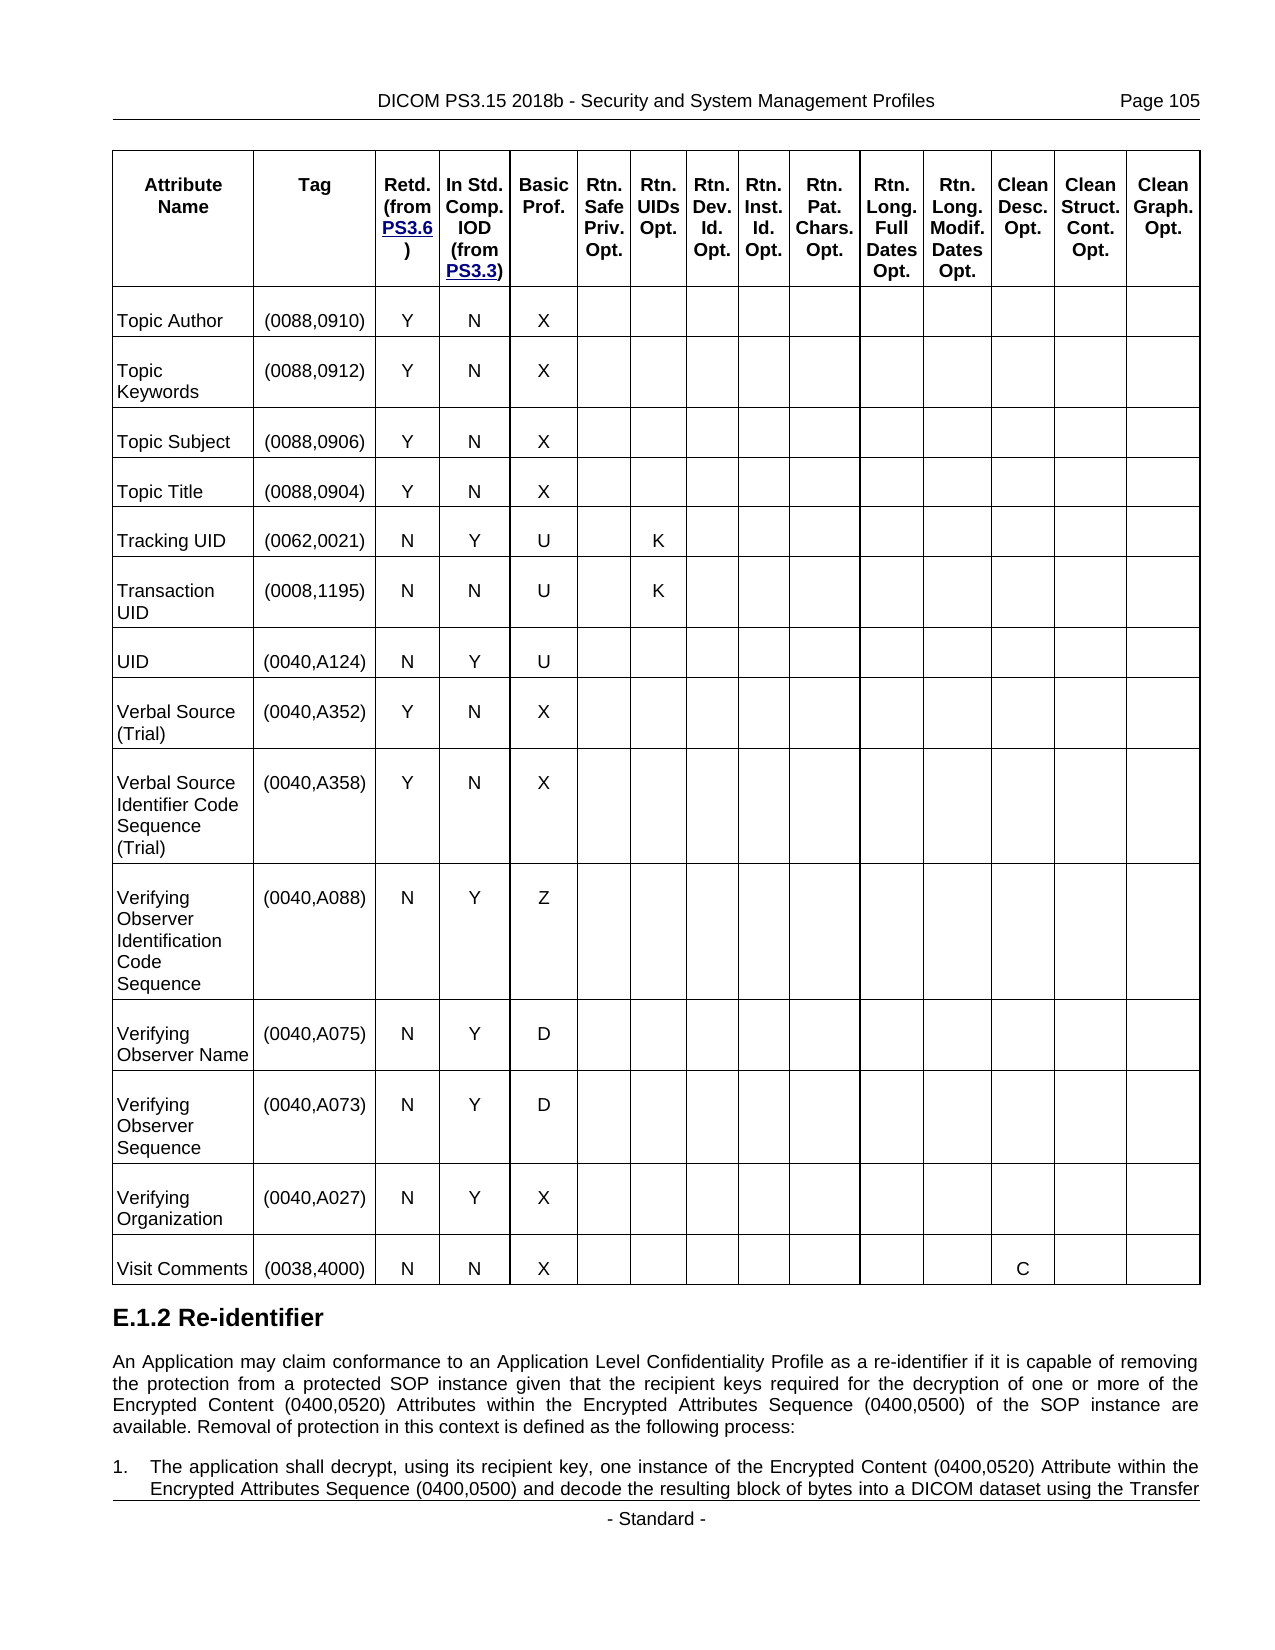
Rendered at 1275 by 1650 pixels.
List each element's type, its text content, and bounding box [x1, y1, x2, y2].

table_cell [790, 749, 859, 862]
table_cell (0040,A352) [254, 678, 375, 748]
table_cell [687, 749, 738, 862]
table_cell [924, 749, 991, 862]
table_header Rtn. Safe Priv. Opt. [578, 151, 630, 286]
table_cell [992, 749, 1054, 862]
table_cell N [440, 287, 509, 336]
table_cell N [440, 458, 509, 506]
table_cell [1055, 1235, 1126, 1283]
table_header Clean Struct. Cont. Opt. [1055, 151, 1126, 286]
table_cell [1127, 557, 1199, 627]
table_cell [1127, 628, 1199, 677]
table_cell [687, 337, 738, 407]
table_cell D [511, 1071, 577, 1162]
table_cell [992, 287, 1054, 336]
table_header Attribute Name [113, 151, 253, 286]
table_cell [790, 507, 859, 556]
table_cell X [511, 408, 577, 457]
table_cell X [511, 458, 577, 506]
table_cell Y [376, 337, 439, 407]
table_cell [578, 864, 630, 998]
table_cell [790, 864, 859, 998]
table_cell Topic Title [113, 458, 253, 506]
table_cell [739, 408, 789, 457]
table_header Rtn. UIDs Opt. [631, 151, 686, 286]
table_cell [861, 628, 923, 677]
table_header Rtn. Inst. Id. Opt. [739, 151, 789, 286]
table_cell [861, 287, 923, 336]
table_cell [578, 458, 630, 506]
table_cell Y [440, 864, 509, 998]
table_cell [687, 458, 738, 506]
table_cell [739, 1164, 789, 1234]
table_cell [924, 1164, 991, 1234]
table_cell [790, 1235, 859, 1283]
table_cell [861, 507, 923, 556]
table_cell [1055, 557, 1126, 627]
table_cell [992, 1164, 1054, 1234]
table_cell [790, 458, 859, 506]
table_cell [578, 557, 630, 627]
table_cell [687, 507, 738, 556]
table_cell [739, 628, 789, 677]
table_cell [861, 408, 923, 457]
table_cell [790, 628, 859, 677]
table_cell [631, 1235, 686, 1283]
table_cell X [511, 287, 577, 336]
table_cell Topic Author [113, 287, 253, 336]
table_cell [992, 864, 1054, 998]
table_cell (0088,0910) [254, 287, 375, 336]
table_cell Verbal Source (Trial) [113, 678, 253, 748]
table_cell [687, 628, 738, 677]
table_cell [1055, 287, 1126, 336]
table_cell [1127, 864, 1199, 998]
table_cell U [511, 557, 577, 627]
table_cell Verifying Observer Identification Code Sequence [113, 864, 253, 998]
table_cell N [376, 1071, 439, 1162]
table_cell [687, 678, 738, 748]
table_cell [861, 337, 923, 407]
table_cell [739, 458, 789, 506]
table_cell [790, 557, 859, 627]
table_cell [578, 408, 630, 457]
table_cell (0038,4000) [254, 1235, 375, 1283]
table_cell N [440, 1235, 509, 1283]
table_cell [924, 458, 991, 506]
text An Application may claim conformance to an Application Level Confidentiality Profile as a re-identifier if it is capable of removing the protection from a protected SOP instance given that the recipient keys required for the decryption of one or more of the Encrypted Content (0400,0520) Attributes within the Encrypted Attributes Sequence (0400,0500) of the SOP instance are available. Removal of protection in this context is defined as the following process: [112, 1351, 1200, 1437]
table_header In Std. Comp. IOD (from PS3.3) [440, 151, 509, 286]
table_cell X [511, 337, 577, 407]
table_cell [1127, 458, 1199, 506]
table_cell [687, 1000, 738, 1070]
table_cell (0040,A073) [254, 1071, 375, 1162]
table_header Basic Prof. [511, 151, 577, 286]
table_cell D [511, 1000, 577, 1070]
table_cell [739, 678, 789, 748]
table_cell N [376, 557, 439, 627]
table_cell (0040,A088) [254, 864, 375, 998]
table_cell N [376, 1164, 439, 1234]
table_cell N [440, 337, 509, 407]
table_cell N [440, 678, 509, 748]
table_cell [861, 864, 923, 998]
table_cell [739, 1235, 789, 1283]
table_cell [1055, 864, 1126, 998]
table_cell [1127, 678, 1199, 748]
table_cell X [511, 678, 577, 748]
table_cell X [511, 1164, 577, 1234]
table_cell [861, 1071, 923, 1162]
table_cell Tracking UID [113, 507, 253, 556]
table_cell [1055, 1164, 1126, 1234]
table_cell [924, 1000, 991, 1070]
table_header Rtn. Long. Modif. Dates Opt. [924, 151, 991, 286]
table_cell [739, 864, 789, 998]
table_cell [861, 749, 923, 862]
table_cell [924, 1235, 991, 1283]
table_cell [790, 408, 859, 457]
table_cell Y [376, 287, 439, 336]
table_cell [992, 408, 1054, 457]
table_cell Verbal Source Identifier Code Sequence (Trial) [113, 749, 253, 862]
table_cell [1127, 1164, 1199, 1234]
table_cell [924, 337, 991, 407]
table_cell N [440, 408, 509, 457]
table_cell (0040,A358) [254, 749, 375, 862]
table_cell N [376, 864, 439, 998]
table_cell Y [440, 1071, 509, 1162]
table_cell [739, 507, 789, 556]
table_cell Y [440, 1000, 509, 1070]
table_cell N [376, 628, 439, 677]
table_cell [790, 678, 859, 748]
table_cell Y [440, 507, 509, 556]
table_cell [1055, 507, 1126, 556]
table_cell [578, 1235, 630, 1283]
table_header Tag [254, 151, 375, 286]
table_cell (0062,0021) [254, 507, 375, 556]
table_cell Transaction UID [113, 557, 253, 627]
table_cell [631, 864, 686, 998]
table_cell [992, 678, 1054, 748]
table_cell [790, 287, 859, 336]
table_cell Y [440, 1164, 509, 1234]
table_cell U [511, 507, 577, 556]
table_cell U [511, 628, 577, 677]
table_cell [631, 287, 686, 336]
table_cell [861, 1235, 923, 1283]
table_header Rtn. Dev. Id. Opt. [687, 151, 738, 286]
table_cell [924, 1071, 991, 1162]
table_cell (0088,0906) [254, 408, 375, 457]
table_cell [687, 408, 738, 457]
table_cell [1055, 749, 1126, 862]
table_cell [578, 1000, 630, 1070]
table_cell [578, 287, 630, 336]
table_cell [739, 337, 789, 407]
table_cell [924, 678, 991, 748]
table_cell [992, 337, 1054, 407]
table_cell (0088,0912) [254, 337, 375, 407]
list The application shall decrypt, using its recipient key, one instance of the Encrypted Content (0400,0520) Attribute within the Encrypted Attributes Sequence (0400,0500) and decode the resulting block of bytes into a DICOM dataset using the Transfer [112, 1456, 1200, 1499]
table_cell [578, 1071, 630, 1162]
table_cell X [511, 749, 577, 862]
text E.1.2 Re-identifier [112, 1303, 1200, 1332]
table_cell [861, 557, 923, 627]
table_cell C [992, 1235, 1054, 1283]
table_cell [631, 337, 686, 407]
table_cell Verifying Observer Sequence [113, 1071, 253, 1162]
table_header Clean Desc. Opt. [992, 151, 1054, 286]
table_cell Y [440, 628, 509, 677]
table_cell [861, 458, 923, 506]
table_cell [790, 1164, 859, 1234]
table_cell Topic Keywords [113, 337, 253, 407]
table_cell [631, 458, 686, 506]
table_cell Y [376, 408, 439, 457]
table_cell [631, 749, 686, 862]
table_cell Verifying Organization [113, 1164, 253, 1234]
table_cell N [440, 749, 509, 862]
table_cell [924, 408, 991, 457]
table_cell [687, 1164, 738, 1234]
table_cell N [376, 507, 439, 556]
table_cell [1127, 287, 1199, 336]
table_cell [739, 1000, 789, 1070]
table_cell [790, 1071, 859, 1162]
table_cell N [440, 557, 509, 627]
table_cell [924, 628, 991, 677]
table_cell [687, 287, 738, 336]
table_cell Y [376, 749, 439, 862]
table_cell (0088,0904) [254, 458, 375, 506]
table_cell [861, 1000, 923, 1070]
table_cell [1055, 1000, 1126, 1070]
table_cell [578, 628, 630, 677]
table_cell [992, 1000, 1054, 1070]
table_header Rtn. Long. Full Dates Opt. [861, 151, 923, 286]
table_cell [578, 337, 630, 407]
table_cell [578, 749, 630, 862]
table_cell [739, 1071, 789, 1162]
table_cell [1127, 507, 1199, 556]
table_cell [631, 1000, 686, 1070]
table_cell (0040,A124) [254, 628, 375, 677]
table_cell [1127, 749, 1199, 862]
table_cell [739, 287, 789, 336]
table_cell Topic Subject [113, 408, 253, 457]
table_cell [1127, 1235, 1199, 1283]
table_cell [631, 628, 686, 677]
table_cell [1127, 337, 1199, 407]
table_cell [631, 678, 686, 748]
table_cell UID [113, 628, 253, 677]
table_cell K [631, 557, 686, 627]
table_cell [578, 678, 630, 748]
table_cell [1055, 408, 1126, 457]
table_cell [992, 628, 1054, 677]
table_cell Y [376, 458, 439, 506]
table_header Retd. (from PS3.6) [376, 151, 439, 286]
table_cell Z [511, 864, 577, 998]
table_cell [861, 678, 923, 748]
table_cell [578, 507, 630, 556]
table_cell X [511, 1235, 577, 1283]
table_cell N [376, 1235, 439, 1283]
table_cell K [631, 507, 686, 556]
table_cell [687, 1071, 738, 1162]
table_cell [687, 864, 738, 998]
table_cell (0040,A075) [254, 1000, 375, 1070]
table_cell [924, 864, 991, 998]
table_cell [739, 749, 789, 862]
table_cell Verifying Observer Name [113, 1000, 253, 1070]
table_cell [687, 1235, 738, 1283]
table_cell [1127, 1071, 1199, 1162]
table_cell [924, 507, 991, 556]
table_cell Visit Comments [113, 1235, 253, 1283]
table_header Clean Graph. Opt. [1127, 151, 1199, 286]
table_cell [924, 287, 991, 336]
table_cell [1055, 628, 1126, 677]
table_cell [687, 557, 738, 627]
table_cell [1055, 458, 1126, 506]
table_cell N [376, 1000, 439, 1070]
table_cell [631, 1164, 686, 1234]
table_cell [992, 1071, 1054, 1162]
table_cell [992, 458, 1054, 506]
table_cell [924, 557, 991, 627]
table_cell [631, 408, 686, 457]
table_cell Y [376, 678, 439, 748]
table_cell [739, 557, 789, 627]
table_cell [992, 507, 1054, 556]
table_cell [1055, 678, 1126, 748]
table_cell [790, 337, 859, 407]
table_cell [1127, 1000, 1199, 1070]
table_cell (0040,A027) [254, 1164, 375, 1234]
table_cell [1127, 408, 1199, 457]
table_cell [631, 1071, 686, 1162]
table_cell (0008,1195) [254, 557, 375, 627]
table_header Rtn. Pat. Chars. Opt. [790, 151, 859, 286]
table_cell [1055, 1071, 1126, 1162]
table_cell [1055, 337, 1126, 407]
table_cell [992, 557, 1054, 627]
table_cell [578, 1164, 630, 1234]
table_cell [861, 1164, 923, 1234]
table_cell [790, 1000, 859, 1070]
